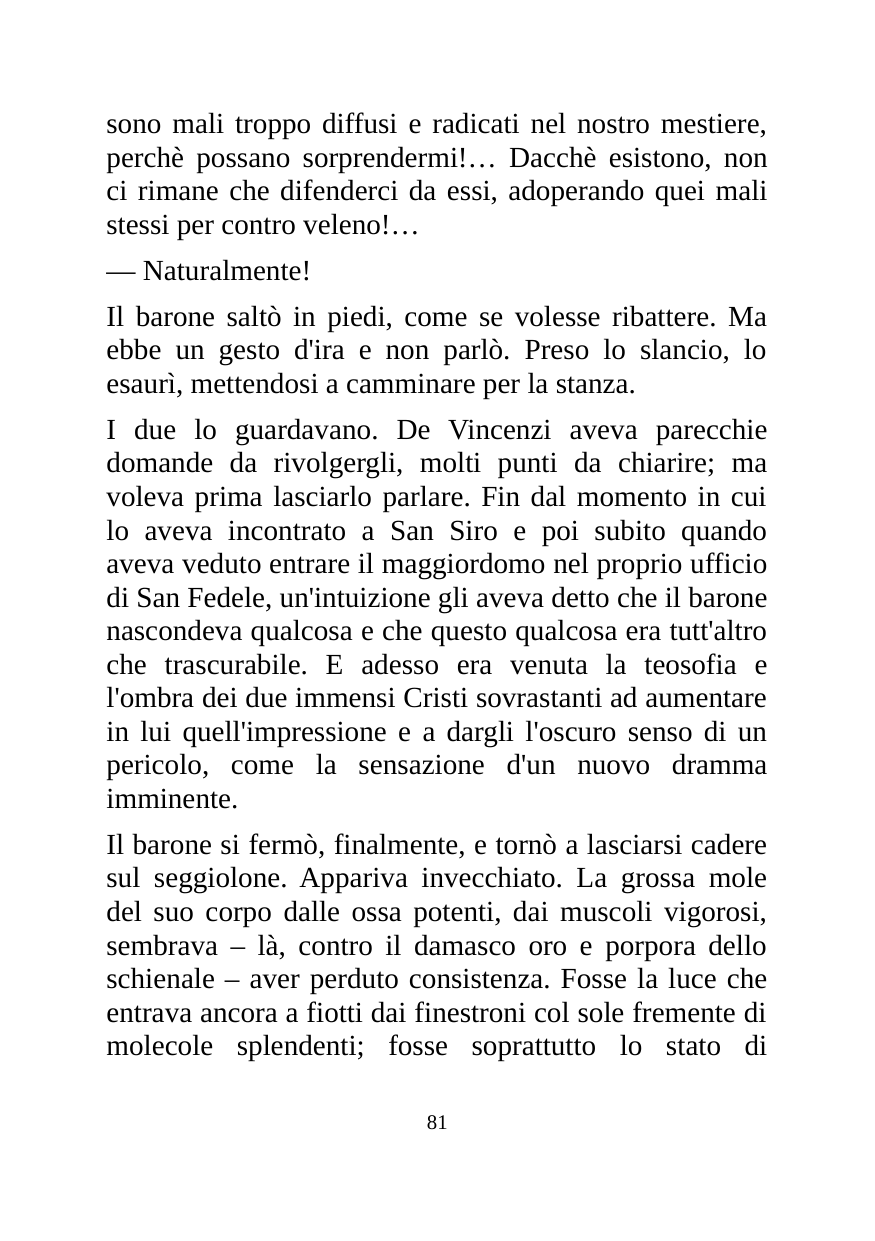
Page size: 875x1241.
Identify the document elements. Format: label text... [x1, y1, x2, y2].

text Il barone saltò in piedi, come se volesse ribattere. Ma ebbe un gesto d'ira e non parlò. Preso lo slancio, lo esaurì, mettendosi a camminare per la stanza. [106, 299, 768, 399]
text — Naturalmente! [106, 253, 768, 286]
text sono mali troppo diffusi e radicati nel nostro mestiere, perchè possano sorprendermi!… Dacchè esistono, non ci rimane che difenderci da essi, adoperando quei mali stessi per contro veleno!… [106, 106, 768, 240]
text I due lo guardavano. De Vincenzi aveva parecchie domande da rivolgergli, molti punti da chiarire; ma voleva prima lasciarlo parlare. Fin dal momento in cui lo aveva incontrato a San Siro e poi subito quando aveva veduto entrare il maggiordomo nel proprio ufficio di San Fedele, un'intuizione gli aveva detto che il barone nascondeva qualcosa e che questo qualcosa era tutt'altro che trascurabile. E adesso era venuta la teosofia e l'ombra dei due immensi Cristi sovrastanti ad aumentare in lui quell'impressione e a dargli l'oscuro senso di un pericolo, come la sensazione d'un nuovo dramma imminente. [106, 412, 768, 814]
text Il barone si fermò, finalmente, e tornò a lasciarsi cadere sul seggiolone. Appariva invecchiato. La grossa mole del suo corpo dalle ossa potenti, dai muscoli vigorosi, sembrava – là, contro il damasco oro e porpora dello schienale – aver perduto consistenza. Fosse la luce che entrava ancora a fiotti dai finestroni col sole fremente di molecole splendenti; fosse soprattutto lo stato di [106, 827, 768, 1062]
